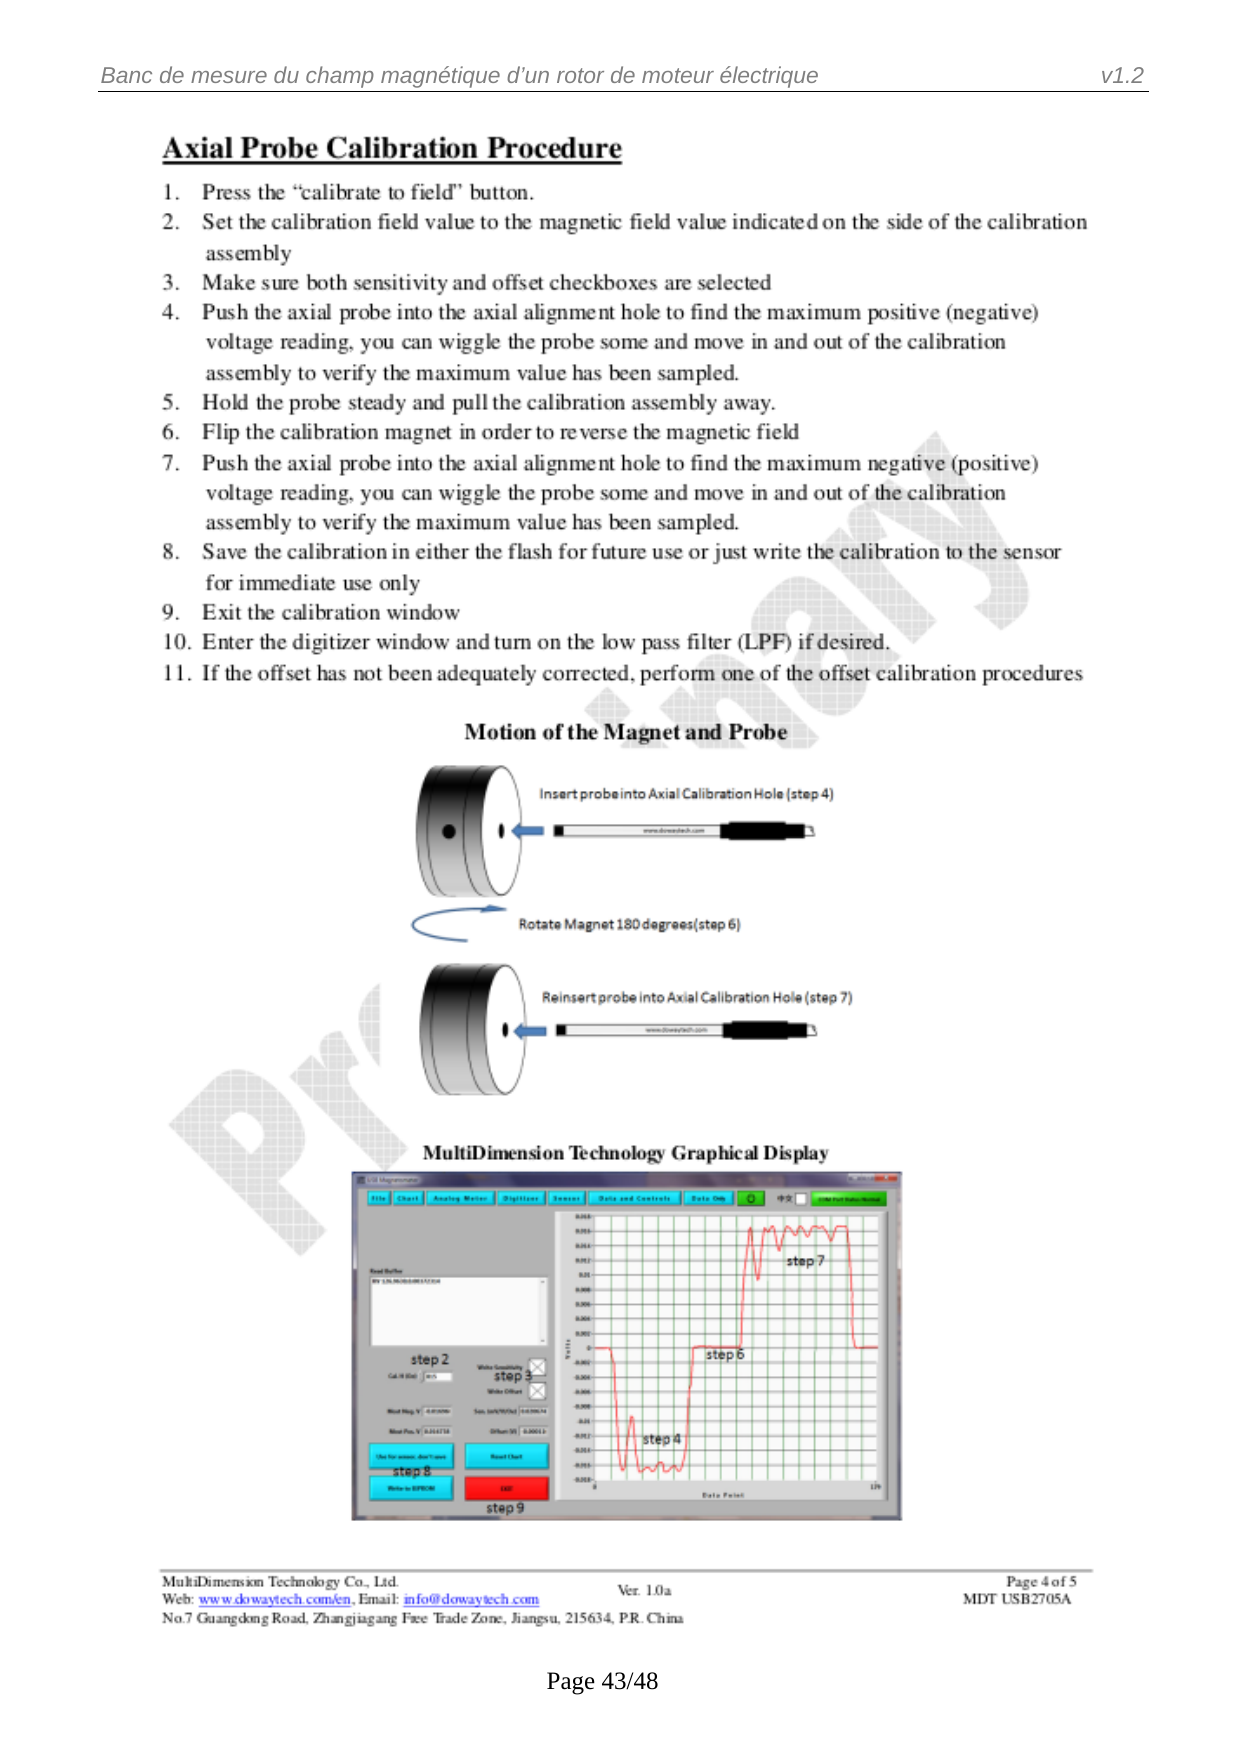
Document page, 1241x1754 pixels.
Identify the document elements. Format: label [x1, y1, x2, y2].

picture [140, 120, 1106, 1639]
